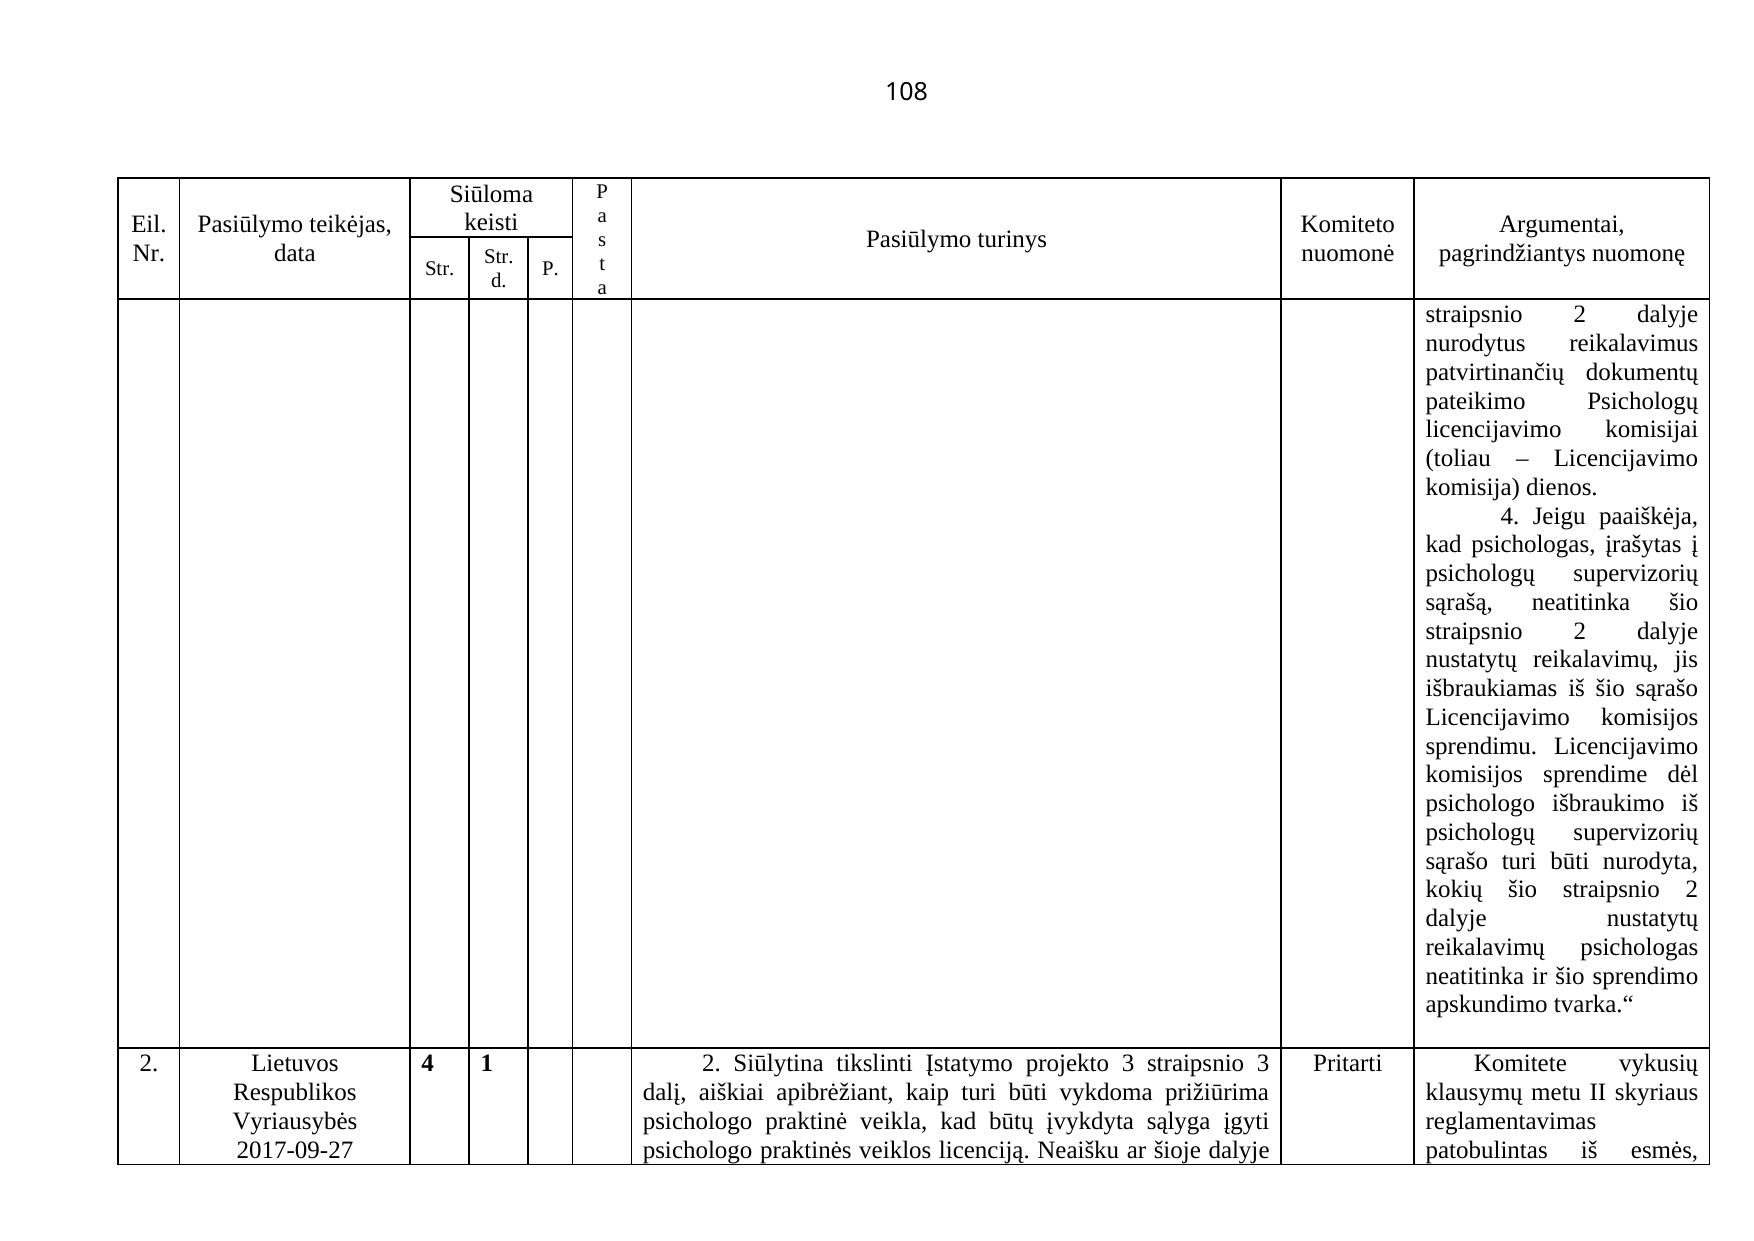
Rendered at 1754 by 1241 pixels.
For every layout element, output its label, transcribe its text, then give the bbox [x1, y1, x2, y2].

table_cell [119, 300, 179, 1047]
table_cell [180, 300, 409, 1047]
table_cell P. [529, 238, 572, 298]
table_cell [573, 300, 631, 1047]
table_header Pastabos [573, 179, 631, 298]
table_cell [632, 300, 1280, 1047]
table_cell 1 [470, 1049, 527, 1163]
table_cell 2. [119, 1049, 179, 1163]
table_cell [470, 300, 527, 1047]
table_cell Lietuvos Respublikos Vyriausybės 2017-09-27 [180, 1049, 409, 1163]
table_cell 4 [411, 1049, 468, 1163]
table_header Argumentai, pagrindžiantys nuomonę [1415, 179, 1709, 298]
table_header Komiteto nuomonė [1282, 179, 1413, 298]
table_cell 2. Siūlytina tikslinti Įstatymo projekto 3 straipsnio 3 dalį, aiškiai apibrėžiant, kaip turi būti vykdoma prižiūrima psichologo praktinė veikla, kad būtų įvykdyta sąlyga įgyti psichologo praktinės veiklos licenciją. Neaišku ar šioje dalyje [632, 1049, 1280, 1163]
table_cell Str. [411, 238, 468, 298]
table_cell Pritarti [1282, 1049, 1413, 1163]
table_header Eil. Nr. [119, 179, 179, 298]
table_cell [529, 300, 572, 1047]
table_cell [411, 300, 468, 1047]
table_cell straipsnio 2 dalyje nurodytus reikalavimus patvirtinančių dokumentų pateikimo Psichologų licencijavimo komisijai (toliau – Licencijavimo komisija) dienos. 4. Jeigu paaiškėja, kad psichologas, įrašytas į psichologų supervizorių sąrašą, neatitinka šio straipsnio 2 dalyje nustatytų reikalavimų, jis išbraukiamas iš šio sąrašo Licencijavimo komisijos sprendimu. Licencijavimo komisijos sprendime dėl psichologo išbraukimo iš psichologų supervizorių sąrašo turi būti nurodyta, kokių šio straipsnio 2 dalyje nustatytų reikalavimų psichologas neatitinka ir šio sprendimo apskundimo tvarka.“ [1415, 300, 1709, 1047]
table_cell Komitete vykusių klausymų metu II skyriaus reglamentavimas patobulintas iš esmės, [1415, 1049, 1709, 1163]
table_cell Str. d. [470, 238, 527, 298]
table_cell [573, 1049, 631, 1163]
table_header Pasiūlymo turinys [632, 179, 1280, 298]
table_header Siūloma keisti [411, 179, 572, 236]
table_cell [529, 1049, 572, 1163]
table_header Pasiūlymo teikėjas, data [180, 179, 409, 298]
table_cell [1282, 300, 1413, 1047]
